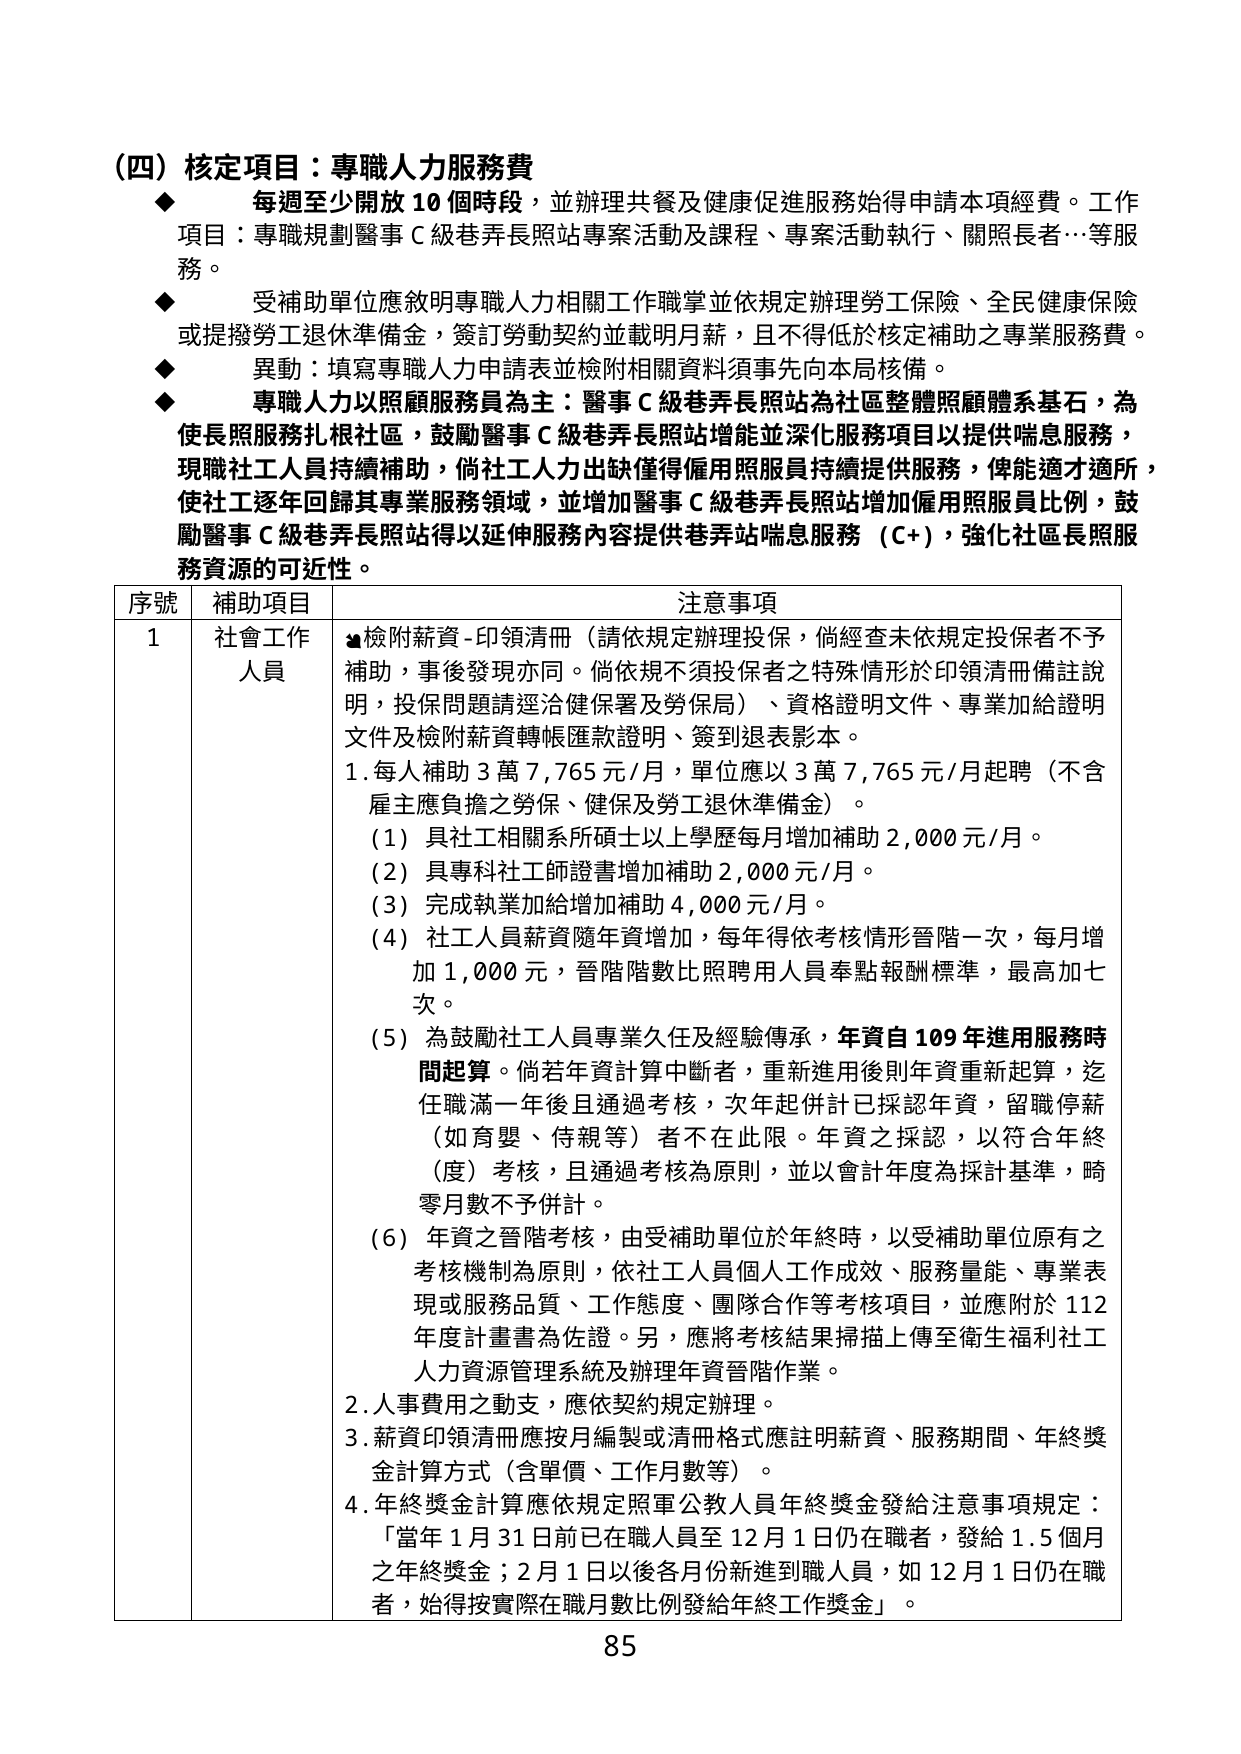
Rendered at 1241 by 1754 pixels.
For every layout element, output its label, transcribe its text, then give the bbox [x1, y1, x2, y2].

table_cell 社會工作人員 [192, 620, 332, 1620]
table_header 補助項目 [192, 586, 332, 619]
list 受補助單位應敘明專職人力相關工作職掌並依規定辦理勞工保險、全民健康保險或提撥勞工退休準備金，簽訂勞動契約並載明月薪，且不得低於核定補助之專業服務費。 [152, 285, 1139, 351]
table_header 注意事項 [333, 586, 1121, 619]
table_cell 1 [115, 620, 191, 1620]
list 專職人力以照顧服務員為主：醫事C級巷弄長照站為社區整體照顧體系基石，為使長照服務扎根社區，鼓勵醫事C級巷弄長照站增能並深化服務項目以提供喘息服務，現職社工人員持續補助，倘社工人力出缺僅得僱用照服員持續提供服務，俾能適才適所，使社工逐年回歸其專業服務領域，並增加醫事C級巷弄長照站增加僱用照服員比例，鼓勵醫事C級巷弄長照站得以延伸服務內容提供巷弄站喘息服務 (C+)，強化社區長照服務資源的可近性。 [152, 385, 1139, 585]
list 每週至少開放10個時段，並辦理共餐及健康促進服務始得申請本項經費。工作項目：專職規劃醫事C級巷弄長照站專案活動及課程、專案活動執行、關照長者…等服務。 [152, 185, 1139, 285]
table_cell 檢附薪資-印領清冊（請依規定辦理投保，倘經查未依規定投保者不予補助，事後發現亦同。倘依規不須投保者之特殊情形於印領清冊備註說明，投保問題請逕洽健保署及勞保局）、資格證明文件、專業加給證明文件及檢附薪資轉帳匯款證明、簽到退表影本。 1.每人補助3萬7,765元/月，單位應以3萬7,765元/月起聘（不含雇主應負擔之勞保、健保及勞工退休準備金）。 (1) 具社工相關系所碩士以上學歷每月增加補助2,000元/月。 (2) 具專科社工師證書增加補助2,000元/月。 (3) 完成執業加給增加補助4,000元/月。 (4) 社工人員薪資隨年資增加，每年得依考核情形晉階ㄧ次，每月增加1,000元，晉階階數比照聘用人員奉點報酬標準，最高加七次。 (5) 為鼓勵社工人員專業久任及經驗傳承，年資自109年進用服務時間起算。倘若年資計算中斷者，重新進用後則年資重新起算，迄任職滿一年後且通過考核，次年起併計已採認年資，留職停薪（如育嬰、侍親等）者不在此限。年資之採認，以符合年終（度）考核，且通過考核為原則，並以會計年度為採計基準，畸零月數不予併計。 (6) 年資之晉階考核，由受補助單位於年終時，以受補助單位原有之考核機制為原則，依社工人員個人工作成效、服務量能、專業表現或服務品質、工作態度、團隊合作等考核項目，並應附於112年度計畫書為佐證。另，應將考核結果掃描上傳至衛生福利社工人力資源管理系統及辦理年資晉階作業。 2.人事費用之動支，應依契約規定辦理。 3.薪資印領清冊應按月編製或清冊格式應註明薪資、服務期間、年終獎金計算方式（含單價、工作月數等）。 4.年終獎金計算應依規定照軍公教人員年終獎金發給注意事項規定：「當年1月31日前已在職人員至12月1日仍在職者，發給1.5個月之年終獎金；2月1日以後各月份新進到職人員，如12月1日仍在職者，始得按實際在職月數比例發給年終工作獎金」。 [333, 620, 1121, 1620]
list 異動：填寫專職人力申請表並檢附相關資料須事先向本局核備。 [152, 351, 1139, 385]
text （四）核定項目：專職人力服務費 [97, 151, 1122, 185]
table_header 序號 [115, 586, 191, 619]
